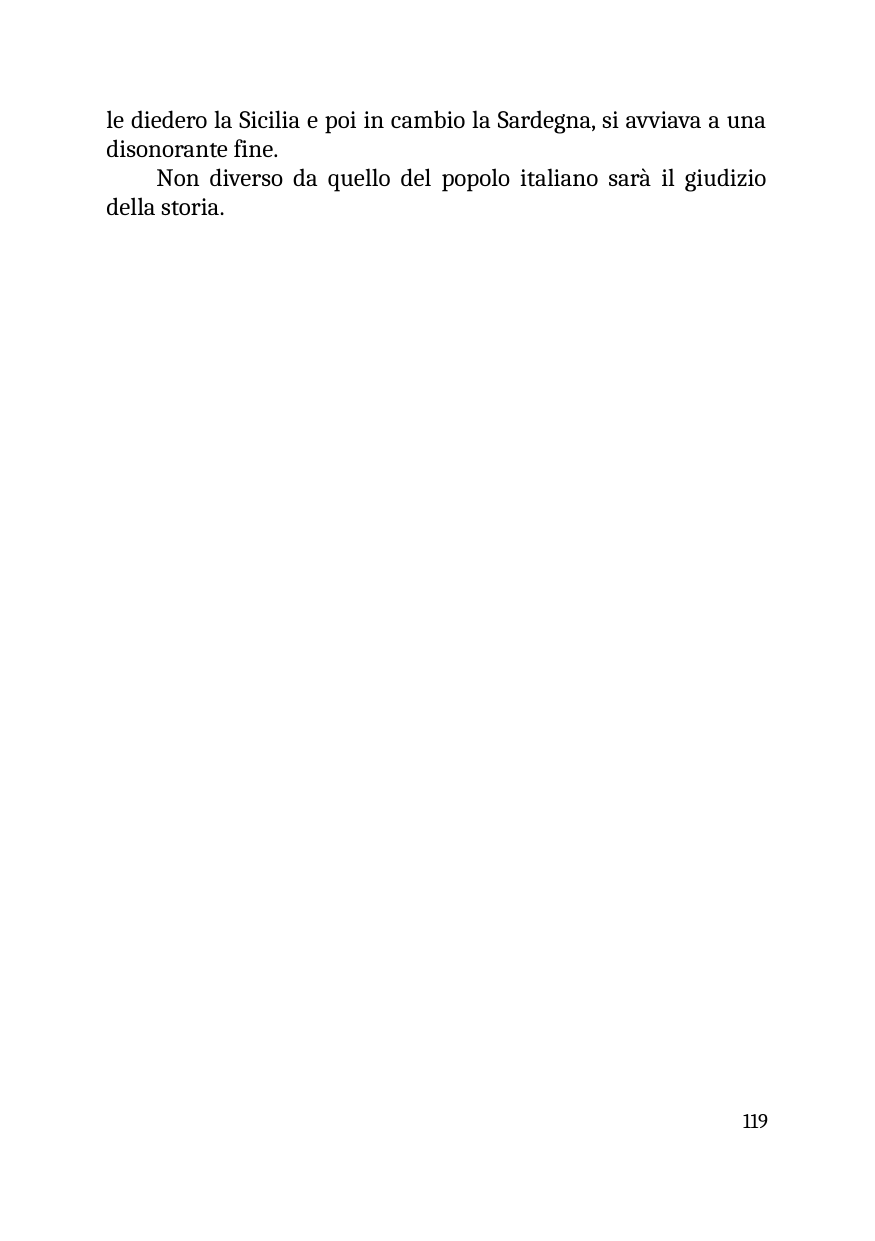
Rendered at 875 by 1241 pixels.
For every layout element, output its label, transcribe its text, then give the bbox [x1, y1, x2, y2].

text Non diverso da quello del popolo italiano sarà il giudizio della storia. [106, 164, 768, 221]
text le diedero la Sicilia e poi in cambio la Sardegna, si avviava a una disonorante fine. [106, 106, 768, 164]
